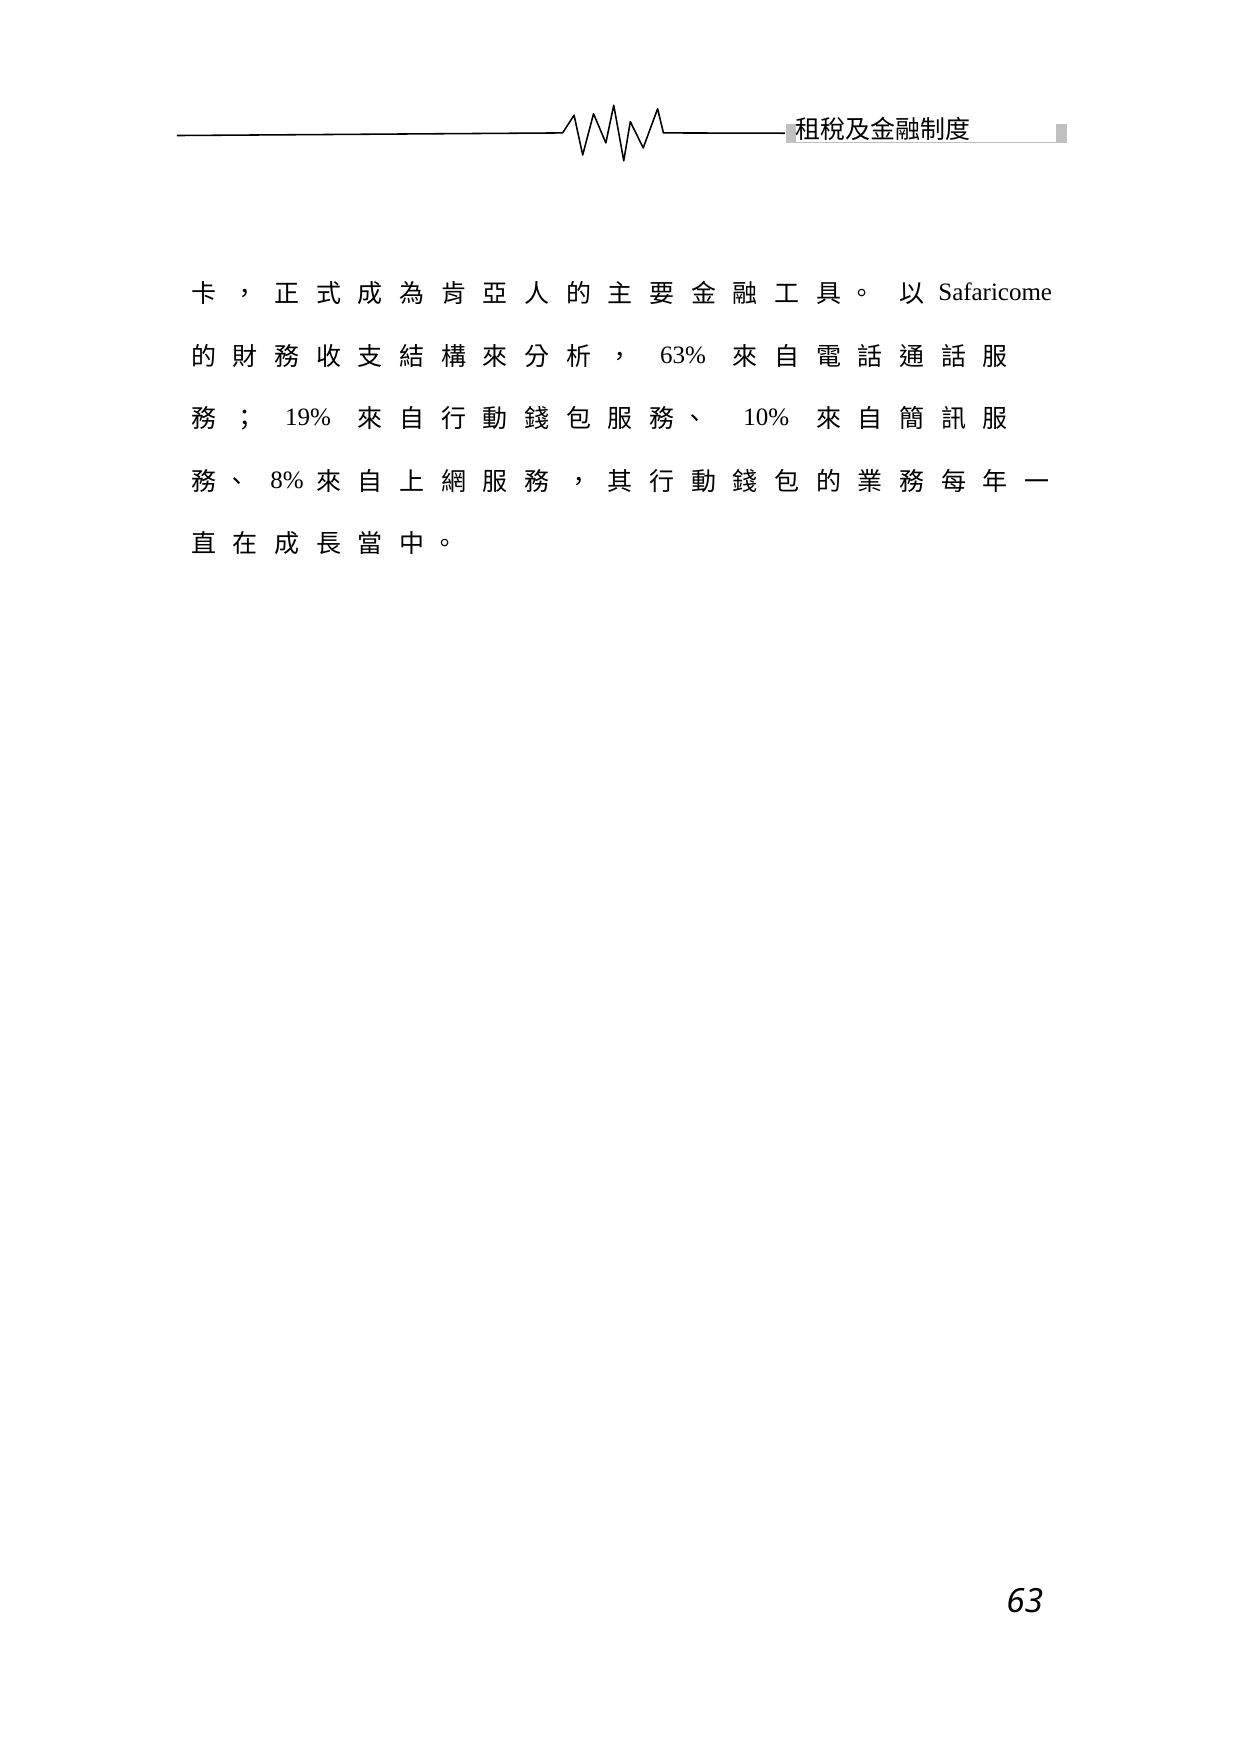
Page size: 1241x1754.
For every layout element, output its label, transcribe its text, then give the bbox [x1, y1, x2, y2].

text 卡，正式成為肯亞人的主要金融工具。以Safaricome的財務收支結構來分析，63%來自電話通話服務；19%來自行動錢包服務、10%來自簡訊服務、8%來自上網服務，其行動錢包的業務每年一直在成長當中。 [183, 250, 1058, 563]
